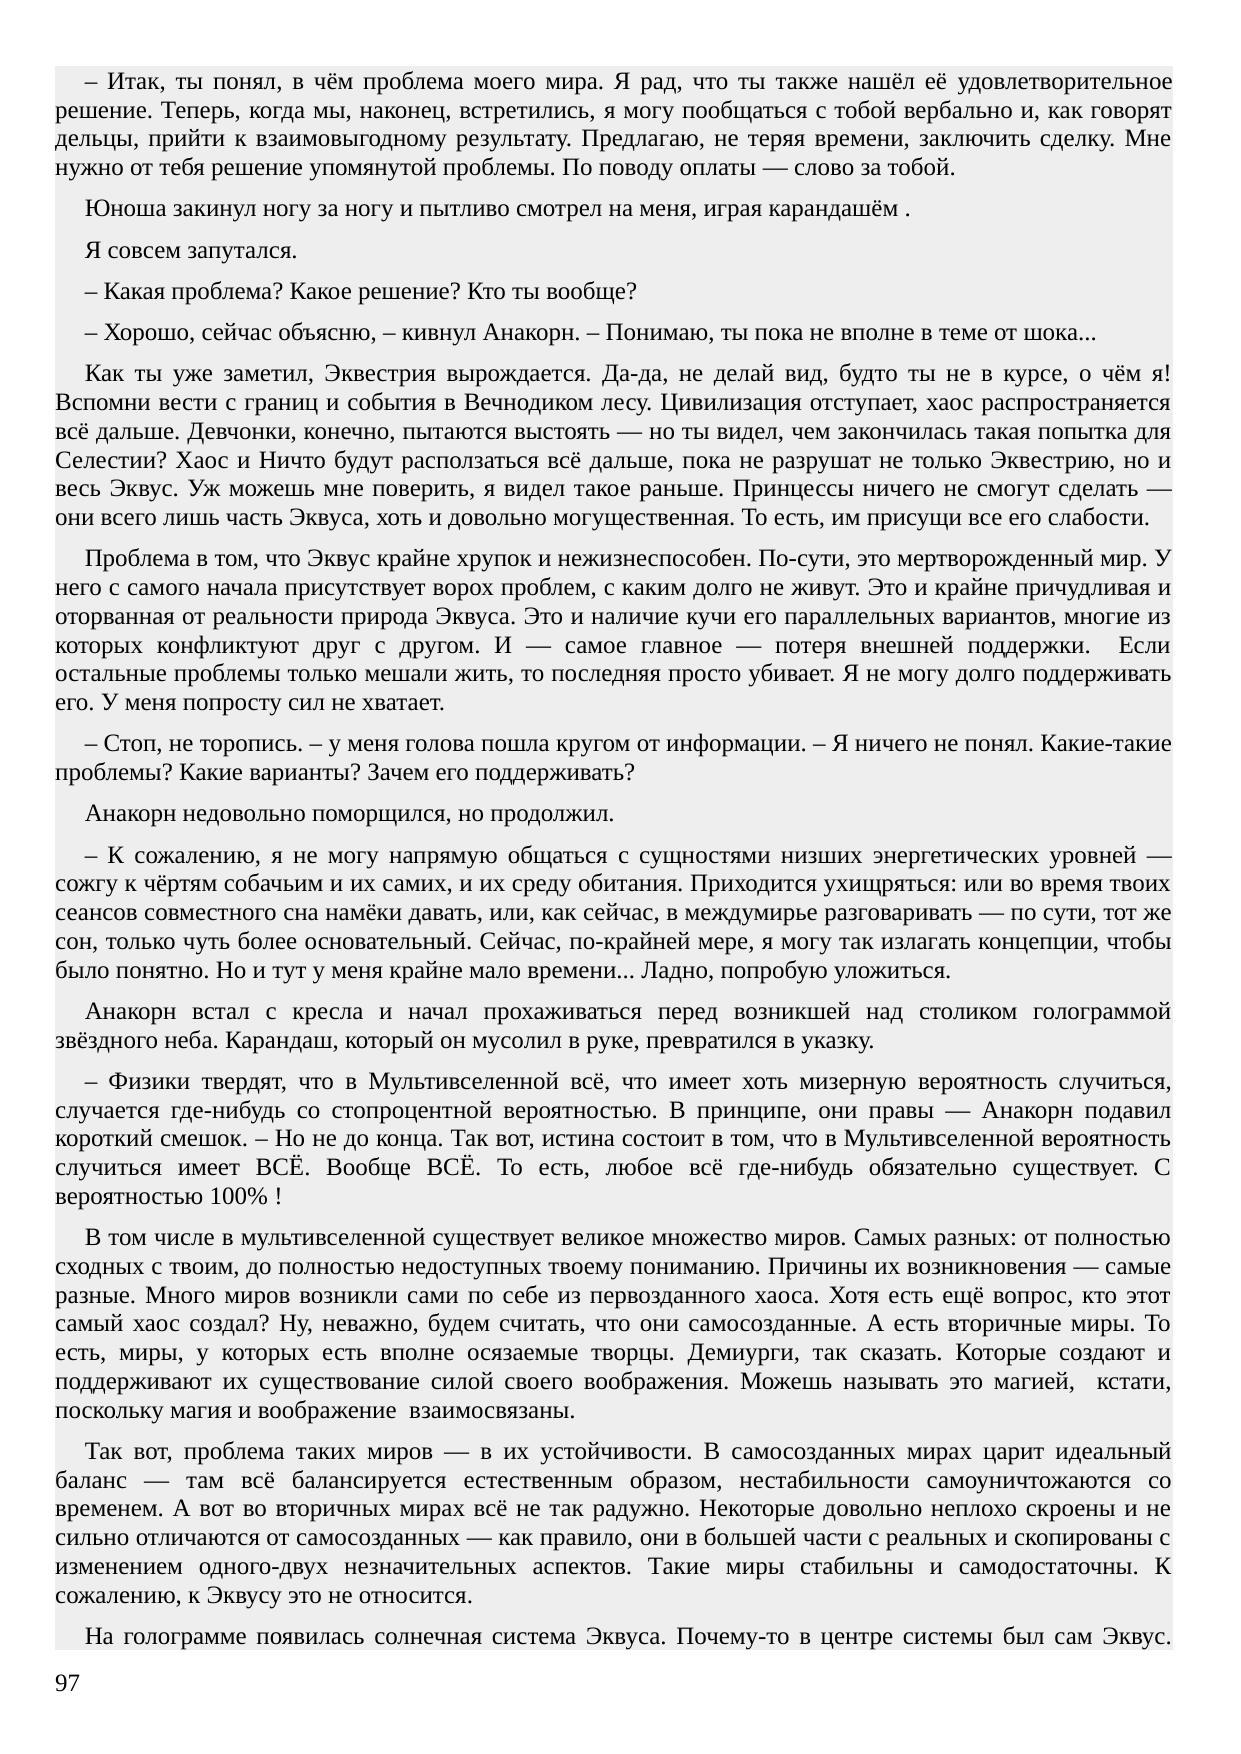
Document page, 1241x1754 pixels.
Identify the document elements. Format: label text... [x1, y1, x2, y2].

text В том числе в мультивселенной существует великое множество миров. Самых разных: от полностью сходных с твоим, до полностью недоступных твоему пониманию. Причины их возникновения — самые разные. Много миров возникли сами по себе из первозданного хаоса. Хотя есть ещё вопрос, кто этот самый хаос создал? Ну, неважно, будем считать, что они самосозданные. А есть вторичные миры. То есть, миры, у которых есть вполне осязаемые творцы. Демиурги, так сказать. Которые создают и поддерживают их существование силой своего воображения. Можешь называть это магией, кстати, поскольку магия и воображение взаимосвязаны. [55, 1222, 1173, 1423]
text – Хорошо, сейчас объясню, – кивнул Анакорн. – Понимаю, ты пока не вполне в теме от шока... [55, 317, 1173, 346]
text – Физики твердят, что в Мультивселенной всё, что имеет хоть мизерную вероятность случиться, случается где-нибудь со стопроцентной вероятностью. В принципе, они правы — Анакорн подавил короткий смешок. – Но не до конца. Так вот, истина состоит в том, что в Мультивселенной вероятность случиться имеет ВСЁ. Вообще ВСЁ. То есть, любое всё где-нибудь обязательно существует. С вероятностью 100% ! [55, 1066, 1173, 1210]
text Юноша закинул ногу за ногу и пытливо смотрел на меня, играя карандашём . [55, 193, 1173, 222]
text Анакорн встал с кресла и начал прохаживаться перед возникшей над столиком голограммой звёздного неба. Карандаш, который он мусолил в руке, превратился в указку. [55, 996, 1173, 1053]
text Как ты уже заметил, Эквестрия вырождается. Да-да, не делай вид, будто ты не в курсе, о чём я! Вспомни вести с границ и события в Вечнодиком лесу. Цивилизация отступает, хаос распространяется всё дальше. Девчонки, конечно, пытаются выстоять — но ты видел, чем закончилась такая попытка для Селестии? Хаос и Ничто будут расползаться всё дальше, пока не разрушат не только Эквестрию, но и весь Эквус. Уж можешь мне поверить, я видел такое раньше. Принцессы ничего не смогут сделать — они всего лишь часть Эквуса, хоть и довольно могущественная. То есть, им присущи все его слабости. [55, 358, 1173, 531]
text Я совсем запутался. [55, 235, 1173, 263]
text На голограмме появилась солнечная система Эквуса. Почему-то в центре системы был сам Эквус. [55, 1621, 1173, 1650]
text Проблема в том, что Эквус крайне хрупок и нежизнеспособен. По-сути, это мертворожденный мир. У него с самого начала присутствует ворох проблем, с каким долго не живут. Это и крайне причудливая и оторванная от реальности природа Эквуса. Это и наличие кучи его параллельных вариантов, многие из которых конфликтуют друг с другом. И — самое главное — потеря внешней поддержки. Если остальные проблемы только мешали жить, то последняя просто убивает. Я не могу долго поддерживать его. У меня попросту сил не хватает. [55, 543, 1173, 716]
text – Какая проблема? Какое решение? Кто ты вообще? [55, 276, 1173, 305]
text – Стоп, не торопись. – у меня голова пошла кругом от информации. – Я ничего не понял. Какие-такие проблемы? Какие варианты? Зачем его поддерживать? [55, 728, 1173, 786]
text Так вот, проблема таких миров — в их устойчивости. В самосозданных мирах царит идеальный баланс — там всё балансируется естественным образом, нестабильности самоуничтожаются со временем. А вот во вторичных мирах всё не так радужно. Некоторые довольно неплохо скроены и не сильно отличаются от самосозданных — как правило, они в большей части с реальных и скопированы с изменением одного-двух незначительных аспектов. Такие миры стабильны и самодостаточны. К сожалению, к Эквусу это не относится. [55, 1436, 1173, 1608]
text Анакорн недовольно поморщился, но продолжил. [55, 798, 1173, 827]
text – К сожалению, я не могу напрямую общаться с сущностями низших энергетических уровней — сожгу к чёртям собачьим и их самих, и их среду обитания. Приходится ухищряться: или во время твоих сеансов совместного сна намёки давать, или, как сейчас, в междумирье разговаривать — по сути, тот же сон, только чуть более основательный. Сейчас, по-крайней мере, я могу так излагать концепции, чтобы было понятно. Но и тут у меня крайне мало времени... Ладно, попробую уложиться. [55, 840, 1173, 983]
text – Итак, ты понял, в чём проблема моего мира. Я рад, что ты также нашёл её удовлетворительное решение. Теперь, когда мы, наконец, встретились, я могу пообщаться с тобой вербально и, как говорят дельцы, прийти к взаимовыгодному результату. Предлагаю, не теряя времени, заключить сделку. Мне нужно от тебя решение упомянутой проблемы. По поводу оплаты — слово за тобой. [55, 66, 1173, 181]
